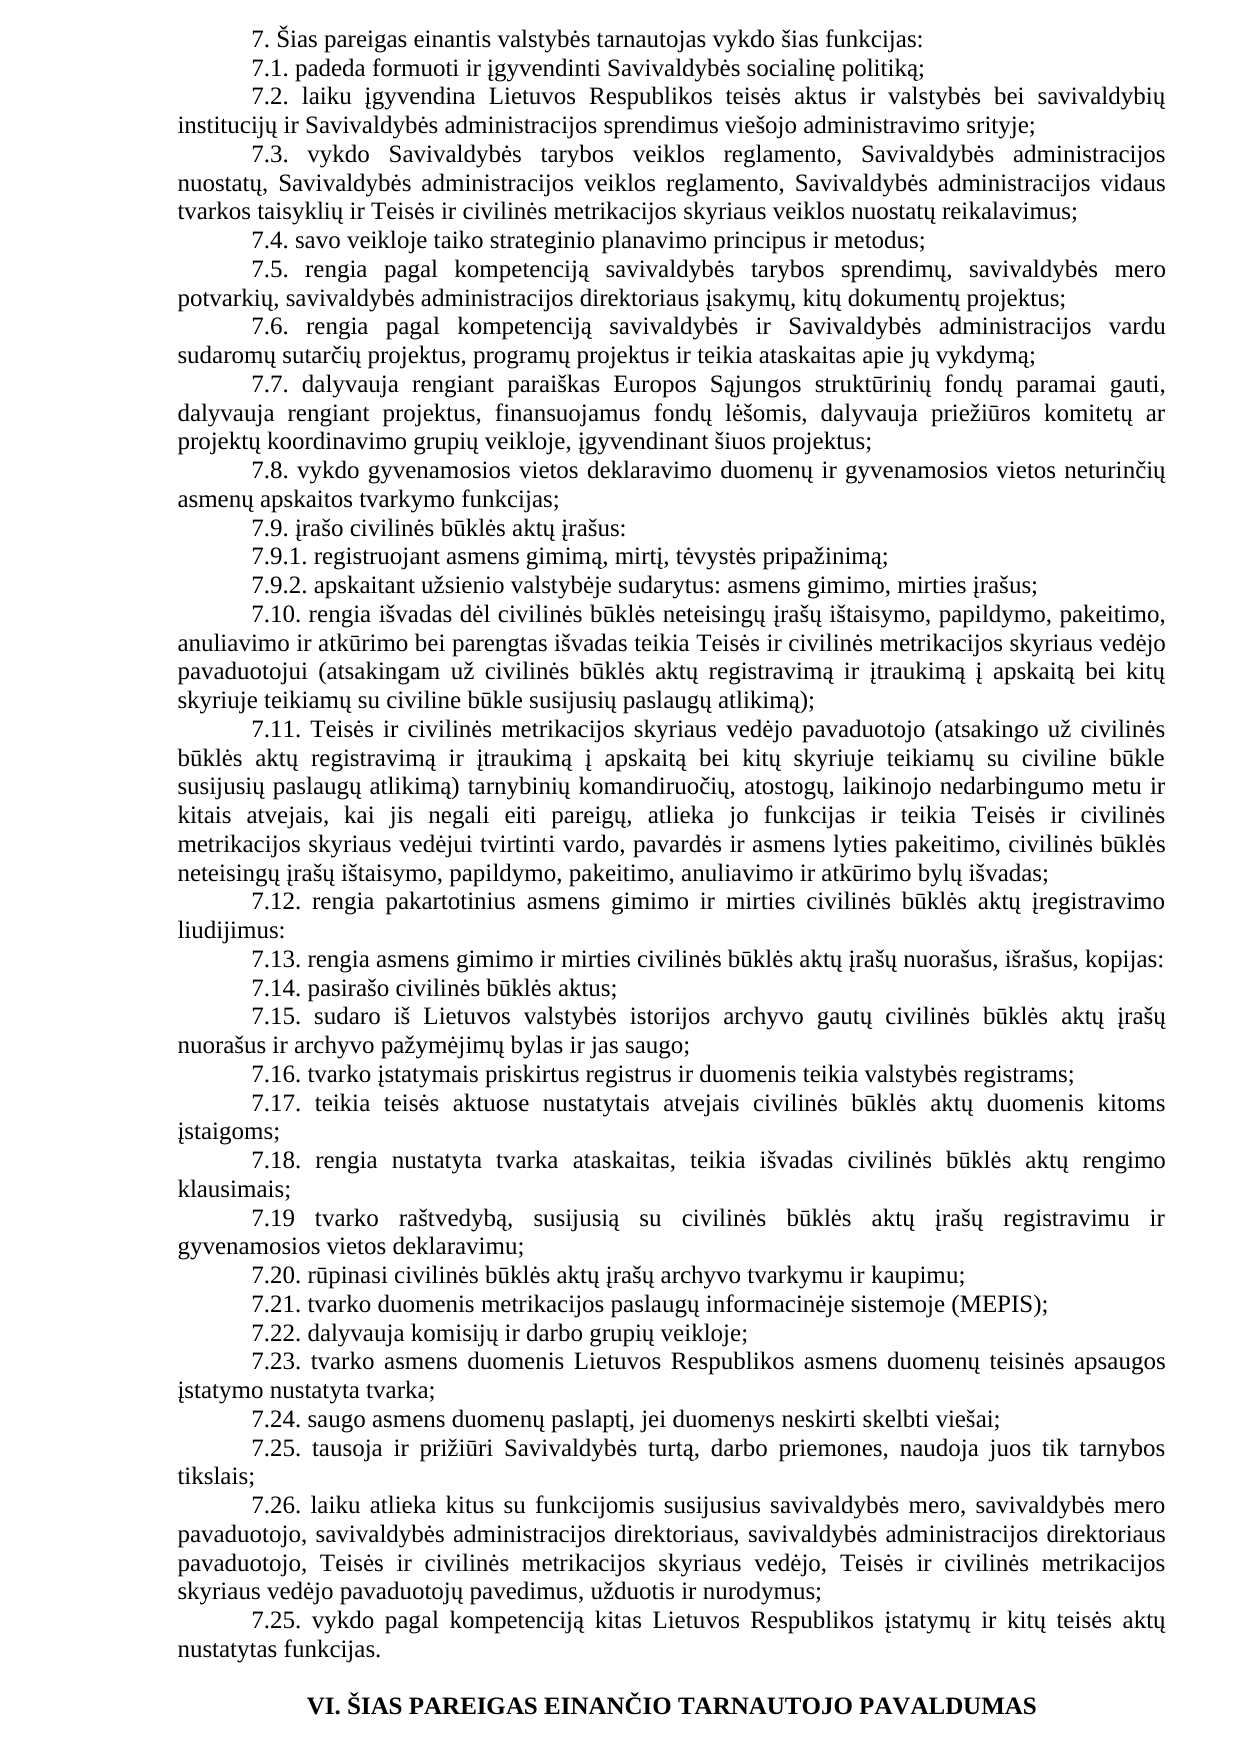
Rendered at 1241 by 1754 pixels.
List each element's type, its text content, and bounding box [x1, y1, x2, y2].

text 7.8. vykdo gyvenamosios vietos deklaravimo duomenų ir gyvenamosios vietos neturinčių asmenų apskaitos tvarkymo funkcijas; [177, 455, 1167, 513]
text 7.1. padeda formuoti ir įgyvendinti Savivaldybės socialinę politiką; [177, 53, 1167, 81]
text 7.15. sudaro iš Lietuvos valstybės istorijos archyvo gautų civilinės būklės aktų įrašų nuorašus ir archyvo pažymėjimų bylas ir jas saugo; [177, 1001, 1167, 1059]
text 7.6. rengia pagal kompetenciją savivaldybės ir Savivaldybės administracijos vardu sudaromų sutarčių projektus, programų projektus ir teikia ataskaitas apie jų vykdymą; [177, 311, 1167, 369]
text 7.4. savo veikloje taiko strateginio planavimo principus ir metodus; [177, 225, 1167, 254]
text 7.20. rūpinasi civilinės būklės aktų įrašų archyvo tvarkymu ir kaupimu; [177, 1260, 1167, 1289]
text 7.12. rengia pakartotinius asmens gimimo ir mirties civilinės būklės aktų įregistravimo liudijimus: [177, 886, 1167, 944]
text 7.14. pasirašo civilinės būklės aktus; [177, 973, 1167, 1001]
text 7.11. Teisės ir civilinės metrikacijos skyriaus vedėjo pavaduotojo (atsakingo už civilinės būklės aktų registravimą ir įtraukimą į apskaitą bei kitų skyriuje teikiamų su civiline būkle susijusių paslaugų atlikimą) tarnybinių komandiruočių, atostogų, laikinojo nedarbingumo metu ir kitais atvejais, kai jis negali eiti pareigų, atlieka jo funkcijas ir teikia Teisės ir civilinės metrikacijos skyriaus vedėjui tvirtinti vardo, pavardės ir asmens lyties pakeitimo, civilinės būklės neteisingų įrašų ištaisymo, papildymo, pakeitimo, anuliavimo ir atkūrimo bylų išvadas; [177, 714, 1167, 886]
text 7.9.1. registruojant asmens gimimą, mirtį, tėvystės pripažinimą; [177, 541, 1167, 570]
text 7.22. dalyvauja komisijų ir darbo grupių veikloje; [177, 1318, 1167, 1346]
text 7.23. tvarko asmens duomenis Lietuvos Respublikos asmens duomenų teisinės apsaugos įstatymo nustatyta tvarka; [177, 1346, 1167, 1404]
text 7.25. tausoja ir prižiūri Savivaldybės turtą, darbo priemones, naudoja juos tik tarnybos tikslais; [177, 1433, 1167, 1490]
text 7. Šias pareigas einantis valstybės tarnautojas vykdo šias funkcijas: [177, 24, 1167, 53]
text 7.19 tvarko raštvedybą, susijusią su civilinės būklės aktų įrašų registravimu ir gyvenamosios vietos deklaravimu; [177, 1203, 1167, 1260]
text 7.2. laiku įgyvendina Lietuvos Respublikos teisės aktus ir valstybės bei savivaldybių institucijų ir Savivaldybės administracijos sprendimus viešojo administravimo srityje; [177, 81, 1167, 139]
text 7.24. saugo asmens duomenų paslaptį, jei duomenys neskirti skelbti viešai; [177, 1404, 1167, 1433]
text 7.17. teikia teisės aktuose nustatytais atvejais civilinės būklės aktų duomenis kitoms įstaigoms; [177, 1088, 1167, 1145]
text 7.21. tvarko duomenis metrikacijos paslaugų informacinėje sistemoje (MEPIS); [177, 1289, 1167, 1318]
text 7.18. rengia nustatyta tvarka ataskaitas, teikia išvadas civilinės būklės aktų rengimo klausimais; [177, 1145, 1167, 1203]
text 7.26. laiku atlieka kitus su funkcijomis susijusius savivaldybės mero, savivaldybės mero pavaduotojo, savivaldybės administracijos direktoriaus, savivaldybės administracijos direktoriaus pavaduotojo, Teisės ir civilinės metrikacijos skyriaus vedėjo, Teisės ir civilinės metrikacijos skyriaus vedėjo pavaduotojų pavedimus, užduotis ir nurodymus; [177, 1490, 1167, 1605]
text 7.9.2. apskaitant užsienio valstybėje sudarytus: asmens gimimo, mirties įrašus; [177, 570, 1167, 599]
text 7.10. rengia išvadas dėl civilinės būklės neteisingų įrašų ištaisymo, papildymo, pakeitimo, anuliavimo ir atkūrimo bei parengtas išvadas teikia Teisės ir civilinės metrikacijos skyriaus vedėjo pavaduotojui (atsakingam už civilinės būklės aktų registravimą ir įtraukimą į apskaitą bei kitų skyriuje teikiamų su civiline būkle susijusių paslaugų atlikimą); [177, 599, 1167, 714]
text VI. ŠIAS PAREIGAS EINANČIO TARNAUTOJO PAVALDUMAS [177, 1691, 1167, 1720]
text 7.7. dalyvauja rengiant paraiškas Europos Sąjungos struktūrinių fondų paramai gauti, dalyvauja rengiant projektus, finansuojamus fondų lėšomis, dalyvauja priežiūros komitetų ar projektų koordinavimo grupių veikloje, įgyvendinant šiuos projektus; [177, 369, 1167, 455]
text 7.25. vykdo pagal kompetenciją kitas Lietuvos Respublikos įstatymų ir kitų teisės aktų nustatytas funkcijas. [177, 1605, 1167, 1663]
text 7.3. vykdo Savivaldybės tarybos veiklos reglamento, Savivaldybės administracijos nuostatų, Savivaldybės administracijos veiklos reglamento, Savivaldybės administracijos vidaus tvarkos taisyklių ir Teisės ir civilinės metrikacijos skyriaus veiklos nuostatų reikalavimus; [177, 139, 1167, 225]
text 7.16. tvarko įstatymais priskirtus registrus ir duomenis teikia valstybės registrams; [177, 1059, 1167, 1088]
text 7.9. įrašo civilinės būklės aktų įrašus: [177, 513, 1167, 541]
text 7.5. rengia pagal kompetenciją savivaldybės tarybos sprendimų, savivaldybės mero potvarkių, savivaldybės administracijos direktoriaus įsakymų, kitų dokumentų projektus; [177, 254, 1167, 311]
text 7.13. rengia asmens gimimo ir mirties civilinės būklės aktų įrašų nuorašus, išrašus, kopijas: [177, 944, 1167, 973]
